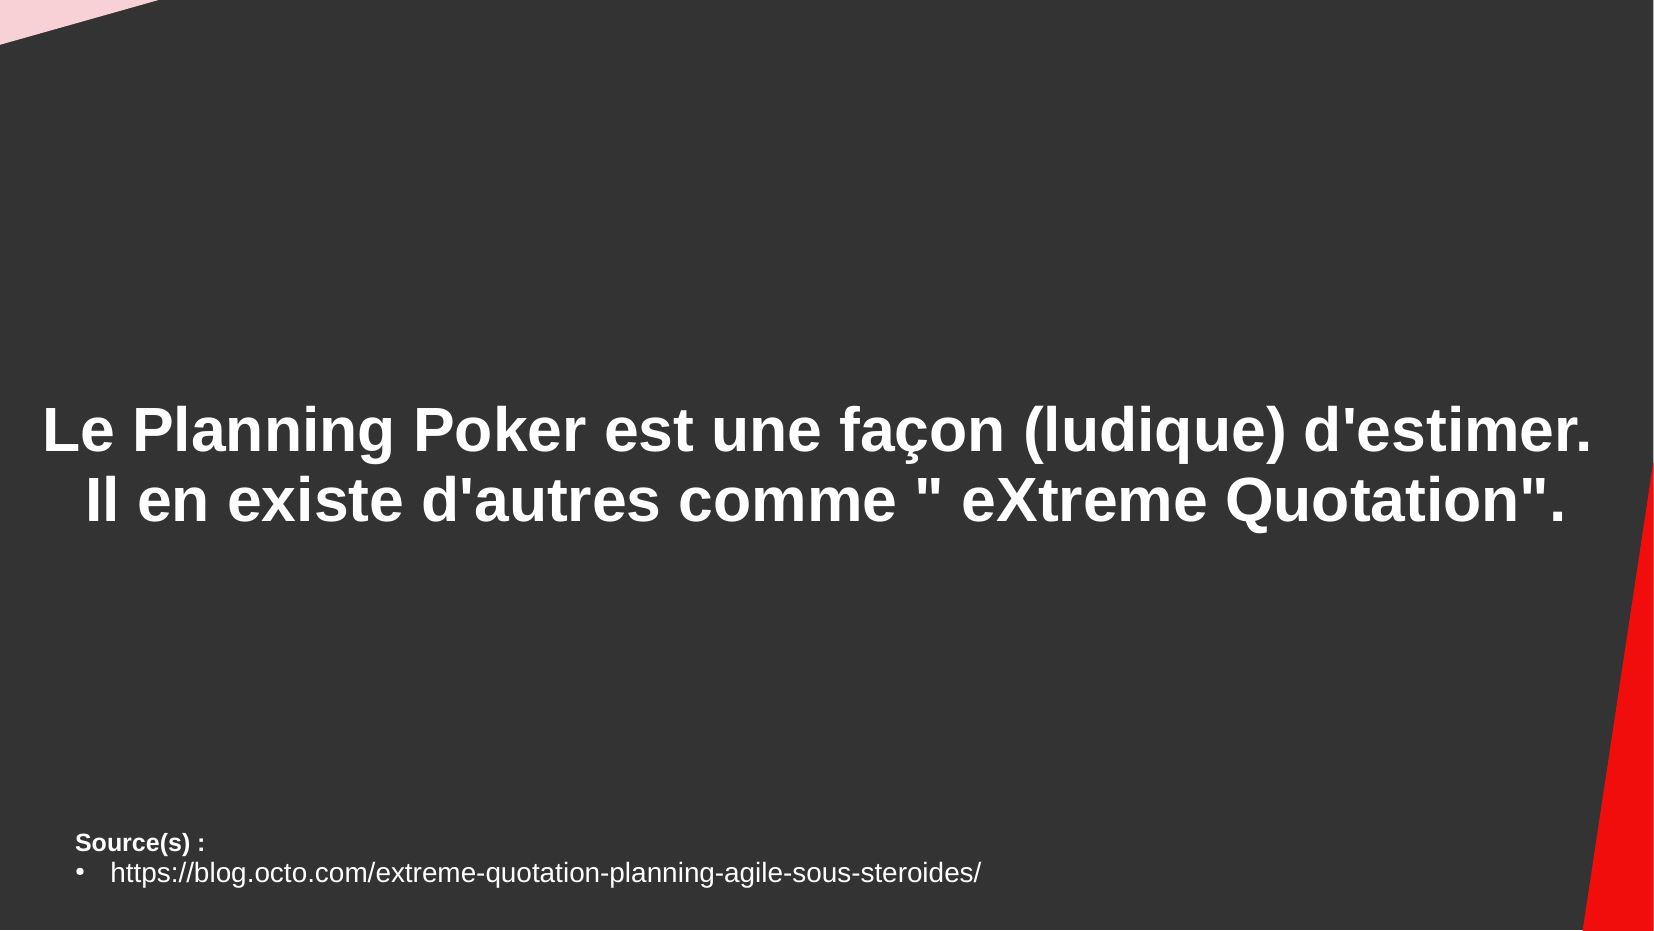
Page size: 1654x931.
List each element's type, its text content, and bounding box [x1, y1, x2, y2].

text_box [1582, 458, 1654, 931]
text_box [0, 0, 159, 45]
text_box Source(s) : https://blog.octo.com/extreme-quotation-planning-agile-sous-steroides/ [60, 821, 1546, 921]
title Le Planning Poker est une façon (ludique) d'estimer. Il en existe d'autres comme " eXtreme Quotation". [31, 352, 1622, 578]
